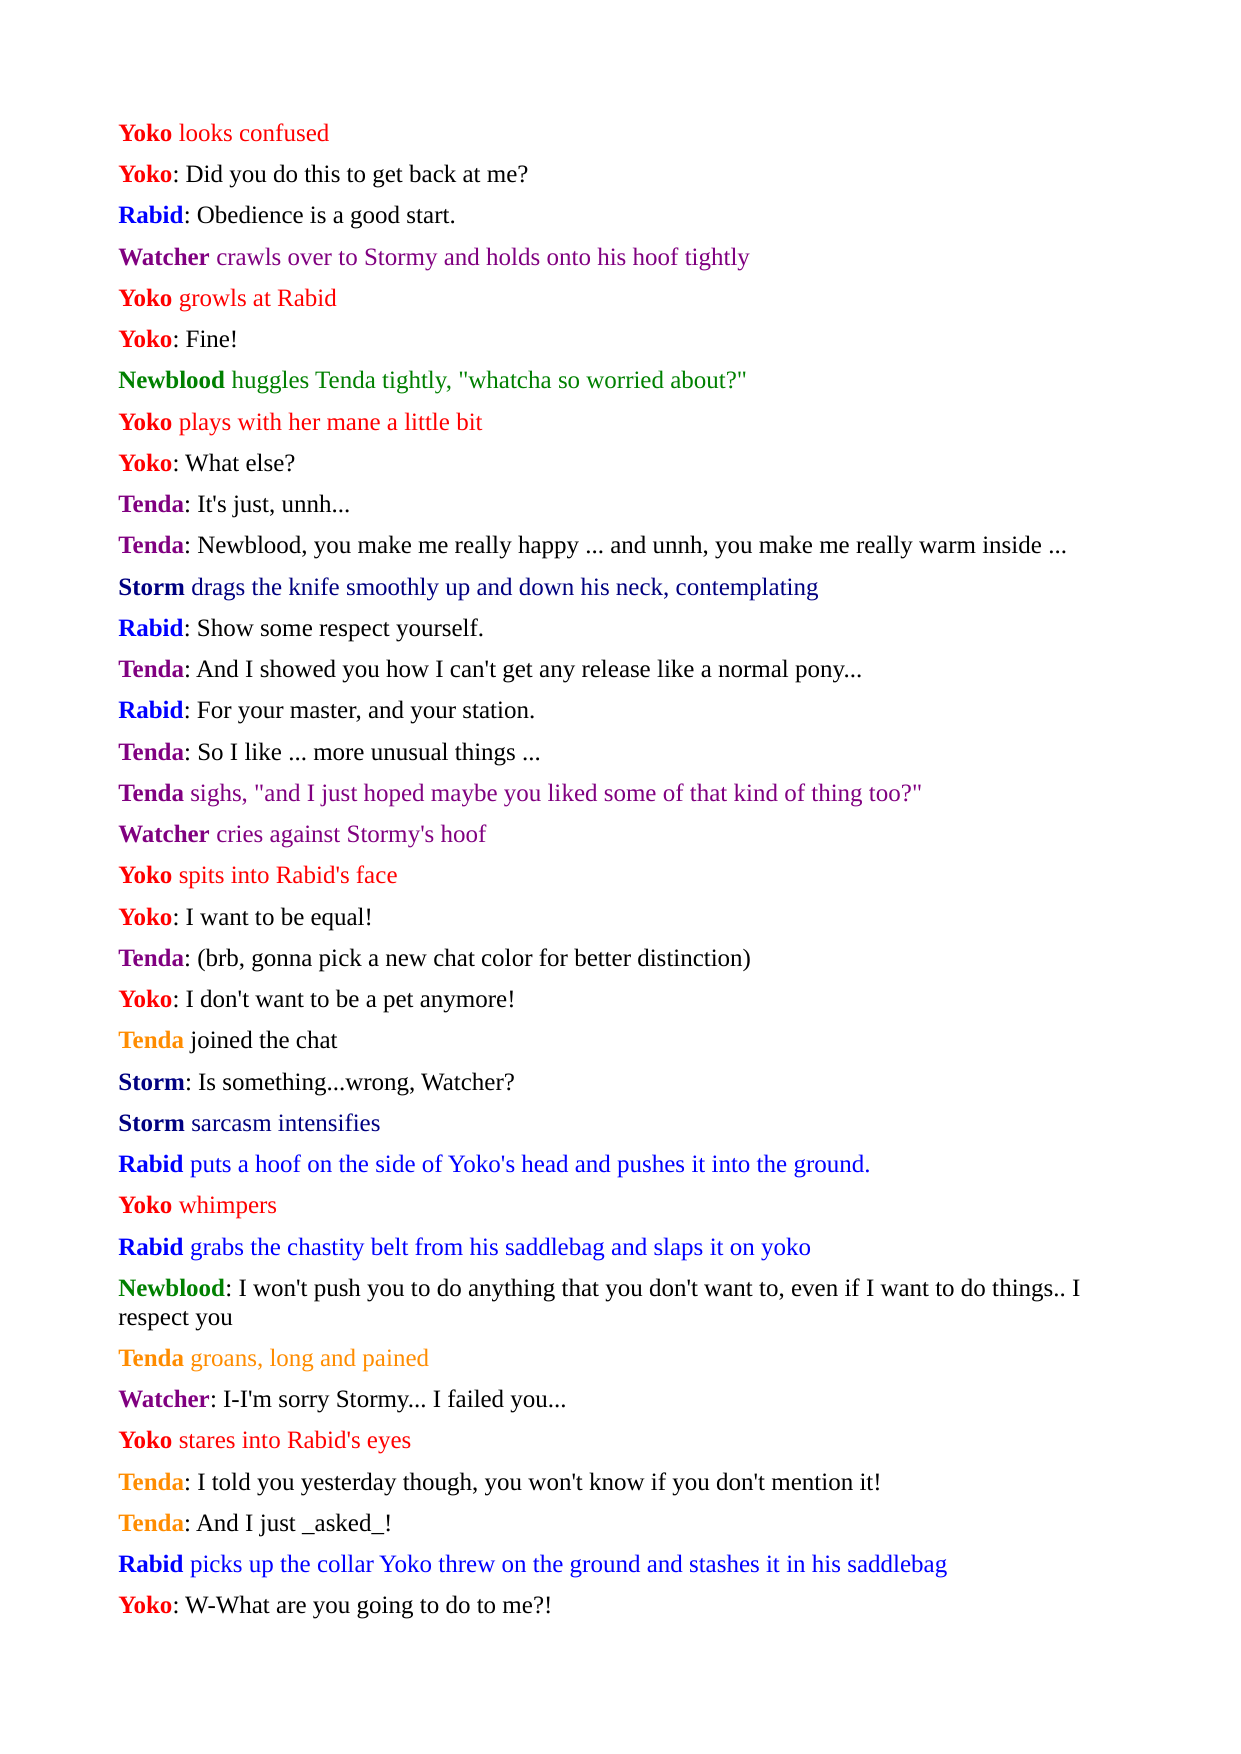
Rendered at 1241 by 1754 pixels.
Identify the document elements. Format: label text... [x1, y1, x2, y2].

text Yoko looks confused [118, 118, 1122, 147]
text Storm: Is something...wrong, Watcher? [118, 1067, 1122, 1096]
text Watcher: I-I'm sorry Stormy... I failed you... [118, 1384, 1122, 1413]
text Yoko: Did you do this to get back at me? [118, 159, 1122, 188]
text Tenda groans, long and pained [118, 1343, 1122, 1372]
text Tenda: So I like ... more unusual things ... [118, 737, 1122, 766]
text Watcher cries against Stormy's hoof [118, 819, 1122, 848]
text Newblood: I won't push you to do anything that you don't want to, even if I want to do things.. I respect you [118, 1273, 1122, 1331]
text Yoko whimpers [118, 1191, 1122, 1219]
text Yoko growls at Rabid [118, 283, 1122, 312]
text Tenda: And I showed you how I can't get any release like a normal pony... [118, 654, 1122, 683]
text Yoko stares into Rabid's eyes [118, 1426, 1122, 1454]
text Tenda joined the chat [118, 1026, 1122, 1054]
text Yoko: W-What are you going to do to me?! [118, 1591, 1122, 1619]
text Tenda: And I just _asked_! [118, 1508, 1122, 1537]
text Storm sarcasm intensifies [118, 1108, 1122, 1137]
text Yoko: I don't want to be a pet anymore! [118, 984, 1122, 1013]
text Storm drags the knife smoothly up and down his neck, contemplating [118, 572, 1122, 601]
text Tenda sighs, "and I just hoped maybe you liked some of that kind of thing too?" [118, 778, 1122, 807]
text Yoko: What else? [118, 448, 1122, 477]
text Yoko plays with her mane a little bit [118, 407, 1122, 436]
text Yoko spits into Rabid's face [118, 861, 1122, 889]
text Rabid: Show some respect yourself. [118, 613, 1122, 642]
text Rabid picks up the collar Yoko threw on the ground and stashes it in his saddlebag [118, 1549, 1122, 1578]
text Tenda: (brb, gonna pick a new chat color for better distinction) [118, 943, 1122, 972]
text Newblood huggles Tenda tightly, "whatcha so worried about?" [118, 366, 1122, 394]
text Rabid puts a hoof on the side of Yoko's head and pushes it into the ground. [118, 1149, 1122, 1178]
text Tenda: Newblood, you make me really happy ... and unnh, you make me really warm inside ... [118, 531, 1122, 559]
text Tenda: I told you yesterday though, you won't know if you don't mention it! [118, 1467, 1122, 1496]
text Rabid grabs the chastity belt from his saddlebag and slaps it on yoko [118, 1232, 1122, 1261]
text Watcher crawls over to Stormy and holds onto his hoof tightly [118, 242, 1122, 271]
text Yoko: I want to be equal! [118, 902, 1122, 931]
text Rabid: Obedience is a good start. [118, 201, 1122, 229]
text Rabid: For your master, and your station. [118, 696, 1122, 724]
text Yoko: Fine! [118, 324, 1122, 353]
text Tenda: It's just, unnh... [118, 489, 1122, 518]
